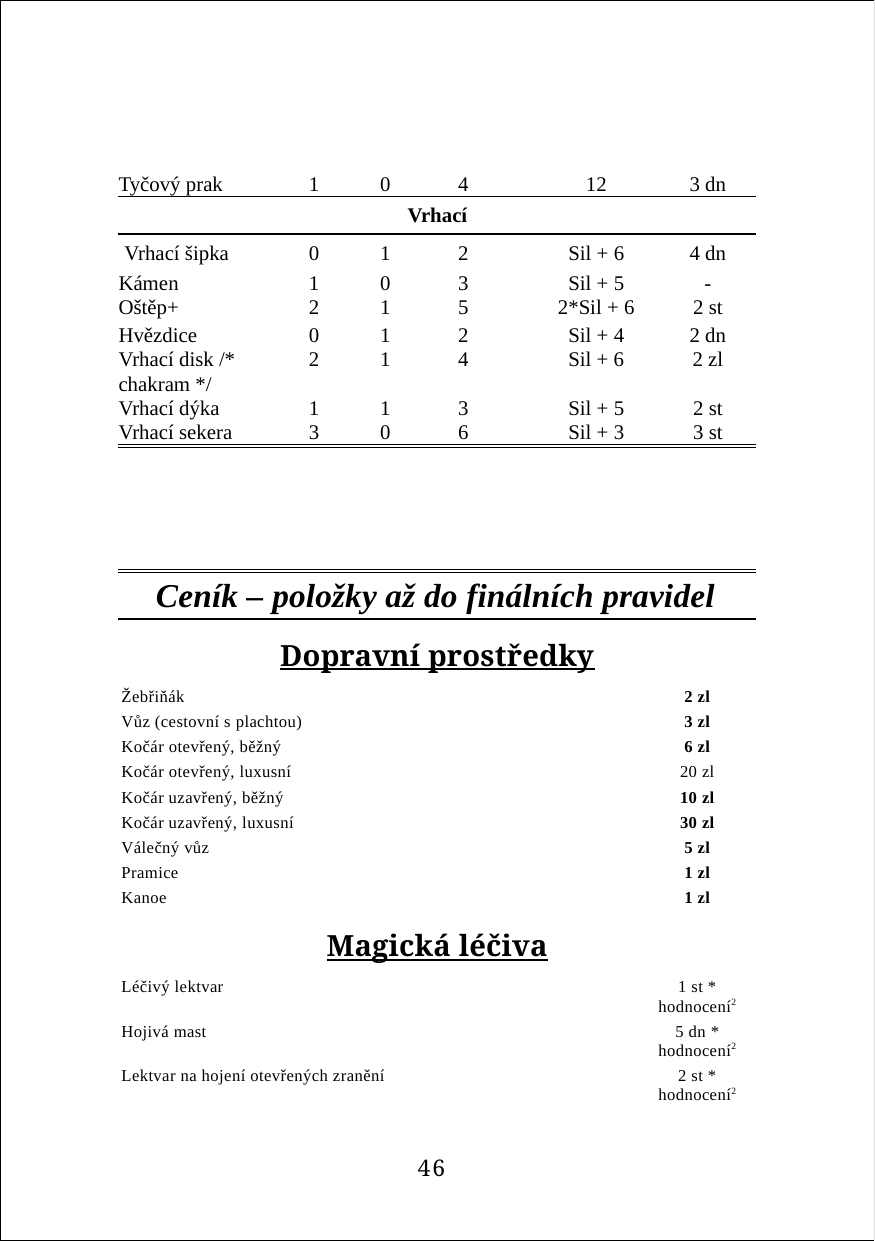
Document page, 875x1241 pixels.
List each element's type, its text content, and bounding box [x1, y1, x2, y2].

table_cell Oštěp+ [118, 295, 274, 323]
table_cell 2 st * hodnocení2 [638, 1063, 756, 1107]
table_cell [510, 271, 533, 295]
table_cell Kočár uzavřený, běžný [118, 784, 638, 809]
table_cell Vrhací dýka [118, 396, 274, 419]
table_cell 1 [353, 396, 416, 419]
table_cell 1 [274, 396, 353, 419]
table_cell 3 zl [638, 709, 756, 734]
table_cell Hvězdice [118, 323, 274, 347]
table_cell [510, 420, 533, 444]
table_cell Dopravní prostředky [118, 620, 756, 683]
table_cell 1 [353, 323, 416, 347]
table_cell 20 zl [638, 759, 756, 784]
table_cell 5 zl [638, 835, 756, 860]
table_cell 2 [416, 323, 509, 347]
table_cell Kočár uzavřený, luxusní [118, 810, 638, 835]
table_cell Sil + 6 [533, 348, 659, 396]
table_cell Sil + 6 [533, 235, 659, 271]
table_cell Léčivý lektvar [118, 974, 638, 1018]
table_cell 1 [274, 172, 353, 196]
table_cell 2*Sil + 6 [533, 295, 659, 323]
table_cell 1 [274, 271, 353, 295]
table_cell Kočár otevřený, běžný [118, 734, 638, 759]
table_cell 2 [416, 235, 509, 271]
table_cell 0 [353, 271, 416, 295]
table_cell 1 [353, 295, 416, 323]
table_cell 0 [274, 235, 353, 271]
table_cell 0 [353, 420, 416, 444]
table_cell Hojivá mast [118, 1019, 638, 1063]
table_cell Vůz (cestovní s plachtou) [118, 709, 638, 734]
table_cell Vrhací [118, 197, 756, 233]
table_cell 5 [416, 295, 509, 323]
table_cell 3 [416, 271, 509, 295]
table_cell Vrhací disk /* chakram */ [118, 348, 274, 396]
table_header Ceník – položky až do finálních pravidel [118, 573, 756, 618]
table_cell Sil + 3 [533, 420, 659, 444]
table_cell 1 [353, 348, 416, 396]
table_cell 0 [353, 172, 416, 196]
table_cell - [659, 271, 756, 295]
table_cell [510, 396, 533, 419]
table_cell Válečný vůz [118, 835, 638, 860]
table_cell 2 st [659, 295, 756, 323]
table_cell Vrhací šipka [118, 235, 274, 271]
table_cell 2 zl [638, 684, 756, 709]
table_cell [510, 235, 533, 271]
table_cell 0 [274, 323, 353, 347]
table_cell Kanoe [118, 885, 638, 910]
table_cell 10 zl [638, 784, 756, 809]
table_cell 2 st [659, 396, 756, 419]
table_cell 3 st [659, 420, 756, 444]
table_cell Pramice [118, 860, 638, 885]
table_cell 6 [416, 420, 509, 444]
table_cell 4 dn [659, 235, 756, 271]
table_cell 1 [353, 235, 416, 271]
table_cell 3 dn [659, 172, 756, 196]
table_cell 3 [416, 396, 509, 419]
table_cell 2 [274, 295, 353, 323]
table_cell 5 dn * hodnocení2 [638, 1019, 756, 1063]
table_cell Lektvar na hojení otevřených zranění [118, 1063, 638, 1107]
table_cell Žebřiňák [118, 684, 638, 709]
table_cell 1 zl [638, 885, 756, 910]
table_cell 2 dn [659, 323, 756, 347]
table_cell [510, 295, 533, 323]
table_cell 6 zl [638, 734, 756, 759]
table_cell 2 [274, 348, 353, 396]
table_cell 4 [416, 172, 509, 196]
table_cell Vrhací sekera [118, 420, 274, 444]
table_cell [510, 348, 533, 396]
table_cell Sil + 5 [533, 396, 659, 419]
table_cell 2 zl [659, 348, 756, 396]
table_cell Kočár otevřený, luxusní [118, 759, 638, 784]
table_cell Magická léčiva [118, 910, 756, 974]
table_cell Sil + 5 [533, 271, 659, 295]
table_cell 3 [274, 420, 353, 444]
table_cell Tyčový prak [118, 172, 274, 196]
table_cell 1 zl [638, 860, 756, 885]
table_cell 4 [416, 348, 509, 396]
table_cell 12 [533, 172, 659, 196]
table_cell Kámen [118, 271, 274, 295]
table_cell 30 zl [638, 810, 756, 835]
table_cell [510, 172, 533, 196]
table_cell 1 st * hodnocení2 [638, 974, 756, 1018]
table_cell [510, 323, 533, 347]
table_cell Sil + 4 [533, 323, 659, 347]
